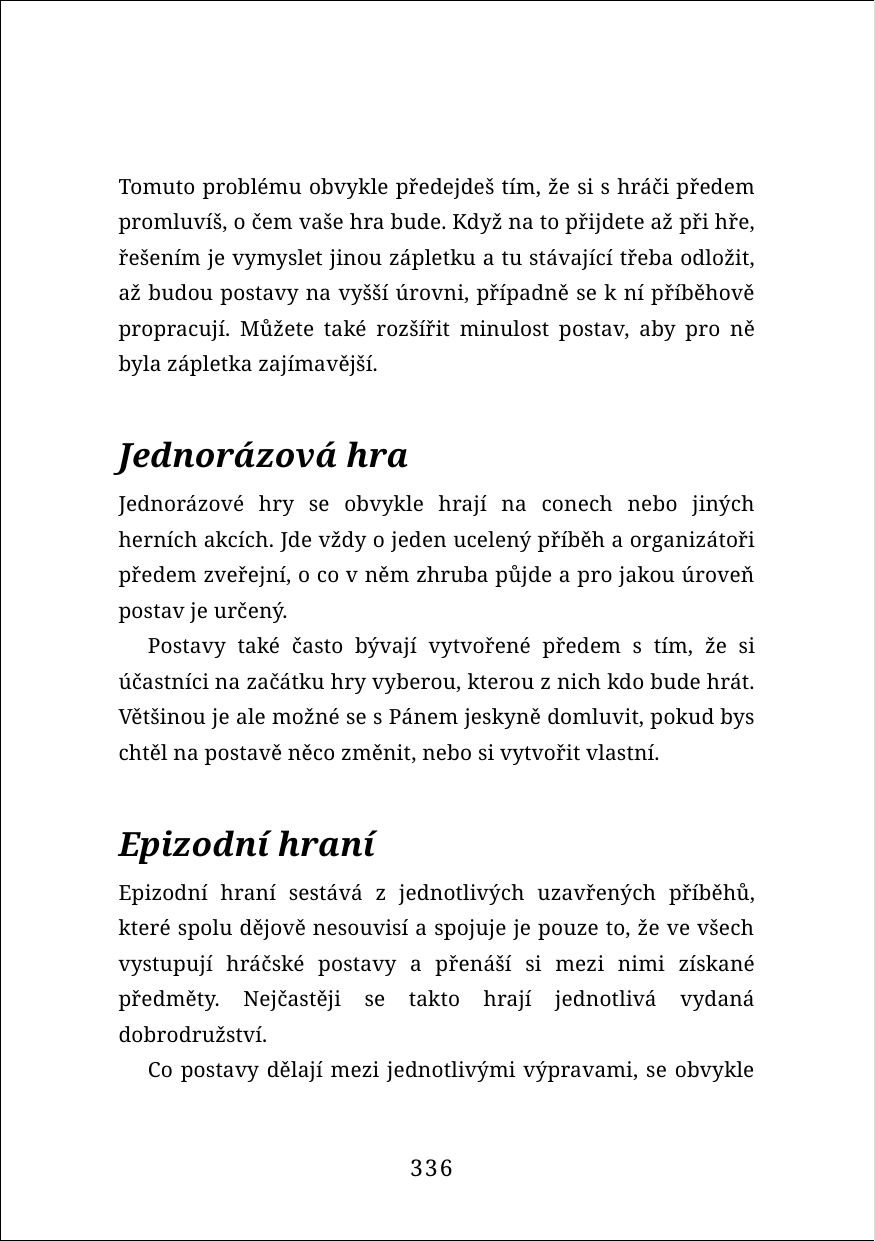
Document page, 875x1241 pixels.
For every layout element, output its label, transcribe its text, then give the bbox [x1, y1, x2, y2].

subtitle Jednorázová hra [118, 432, 756, 478]
text Epizodní hraní sestává z jednotlivých uzavřených příběhů, které spolu dějově nesouvisí a spojuje je pouze to, že ve všech vystupují hráčské postavy a přenáší si mezi nimi získané předměty. Nejčastěji se takto hrají jednotlivá vydaná dobrodružství. Co postavy dělají mezi jednotlivými výpravami, se obvykle [118, 878, 756, 1084]
text Tomuto problému obvykle předejdeš tím, že si s hráči předem promluvíš, o čem vaše hra bude. Když na to přijdete až při hře, řešením je vymyslet jinou zápletku a tu stávající třeba odložit, až budou postavy na vyšší úrovni, případně se k ní příběhově propracují. Můžete také rozšířit minulost postav, aby pro ně byla zápletka zajímavější. [118, 172, 756, 378]
subtitle Epizodní hraní [118, 821, 756, 866]
text Jednorázové hry se obvykle hrají na conech nebo jiných herních akcích. Jde vždy o jeden ucelený příběh a organizátoři předem zveřejní, o co v něm zhruba půjde a pro jakou úroveň postav je určený. Postavy také často bývají vytvořené předem s tím, že si účastníci na začátku hry vyberou, kterou z nich kdo bude hrát. Většinou je ale možné se s Pánem jeskyně domluvit, pokud bys chtěl na postavě něco změnit, nebo si vytvořit vlastní. [118, 489, 756, 766]
